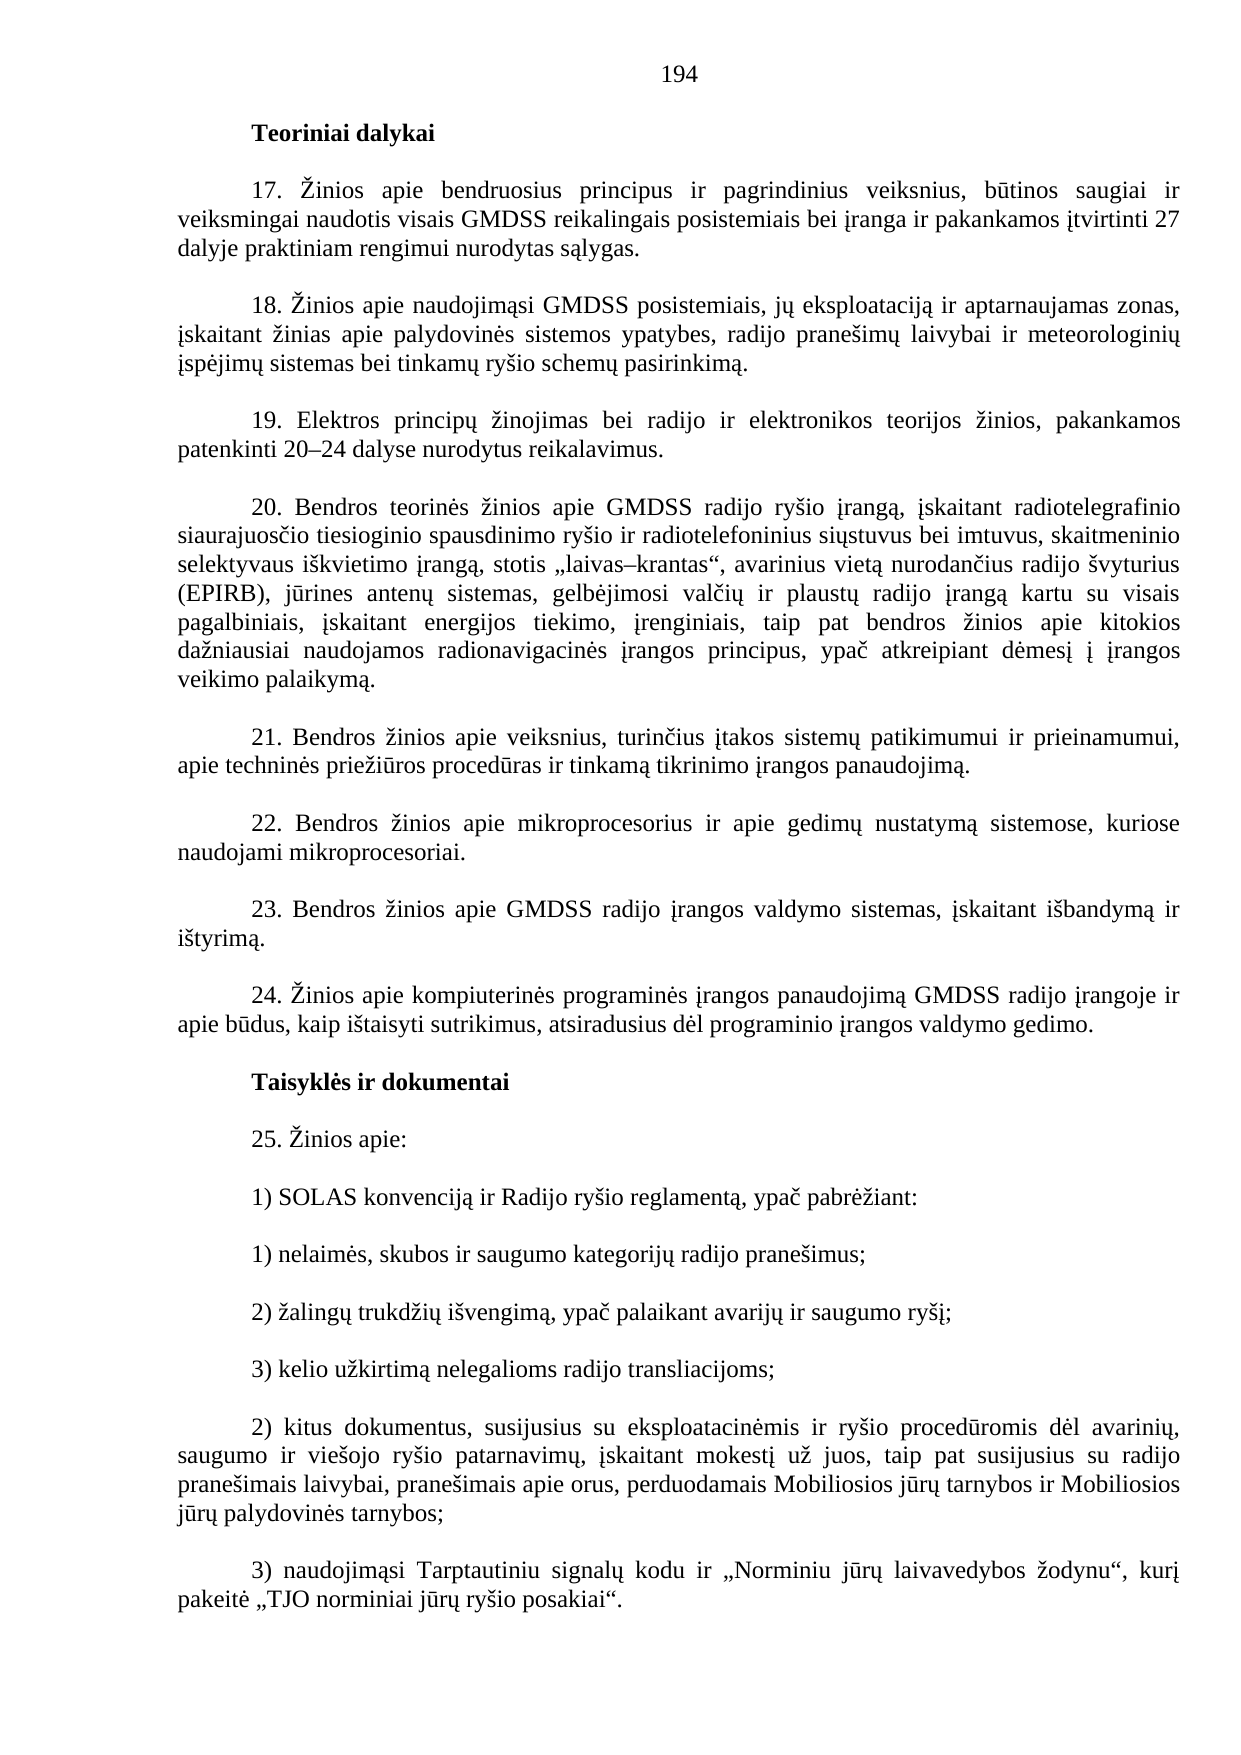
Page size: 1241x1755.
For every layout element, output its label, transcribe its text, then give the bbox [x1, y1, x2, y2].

text 22. Bendros žinios apie mikroprocesorius ir apie gedimų nustatymą sistemose, kuriose naudojami mikroprocesoriai. [177, 808, 1181, 866]
text 20. Bendros teorinės žinios apie GMDSS radijo ryšio įrangą, įskaitant radiotelegrafinio siaurajuosčio tiesioginio spausdinimo ryšio ir radiotelefoninius siųstuvus bei imtuvus, skaitmeninio selektyvaus iškvietimo įrangą, stotis „laivas–krantas“, avarinius vietą nurodančius radijo švyturius (EPIRB), jūrines antenų sistemas, gelbėjimosi valčių ir plaustų radijo įrangą kartu su visais pagalbiniais, įskaitant energijos tiekimo, įrenginiais, taip pat bendros žinios apie kitokios dažniausiai naudojamos radionavigacinės įrangos principus, ypač atkreipiant dėmesį į įrangos veikimo palaikymą. [177, 492, 1181, 693]
text 1) nelaimės, skubos ir saugumo kategorijų radijo pranešimus; [177, 1239, 1181, 1268]
text 21. Bendros žinios apie veiksnius, turinčius įtakos sistemų patikimumui ir prieinamumui, apie techninės priežiūros procedūras ir tinkamą tikrinimo įrangos panaudojimą. [177, 722, 1181, 779]
text 1) SOLAS konvenciją ir Radijo ryšio reglamentą, ypač pabrėžiant: [177, 1182, 1181, 1211]
text 19. Elektros principų žinojimas bei radijo ir elektronikos teorijos žinios, pakankamos patenkinti 20–24 dalyse nurodytus reikalavimus. [177, 406, 1181, 463]
text 17. Žinios apie bendruosius principus ir pagrindinius veiksnius, būtinos saugiai ir veiksmingai naudotis visais GMDSS reikalingais posistemiais bei įranga ir pakankamos įtvirtinti 27 dalyje praktiniam rengimui nurodytas sąlygas. [177, 176, 1181, 262]
text Taisyklės ir dokumentai [177, 1067, 1181, 1096]
text 3) naudojimąsi Tarptautiniu signalų kodu ir „Norminiu jūrų laivavedybos žodynu“, kurį pakeitė „TJO norminiai jūrų ryšio posakiai“. [177, 1556, 1181, 1613]
text Teoriniai dalykai [177, 118, 1181, 147]
text 2) žalingų trukdžių išvengimą, ypač palaikant avarijų ir saugumo ryšį; [177, 1297, 1181, 1326]
text 23. Bendros žinios apie GMDSS radijo įrangos valdymo sistemas, įskaitant išbandymą ir ištyrimą. [177, 894, 1181, 952]
text 2) kitus dokumentus, susijusius su eksploatacinėmis ir ryšio procedūromis dėl avarinių, saugumo ir viešojo ryšio patarnavimų, įskaitant mokestį už juos, taip pat susijusius su radijo pranešimais laivybai, pranešimais apie orus, perduodamais Mobiliosios jūrų tarnybos ir Mobiliosios jūrų palydovinės tarnybos; [177, 1412, 1181, 1527]
text 24. Žinios apie kompiuterinės programinės įrangos panaudojimą GMDSS radijo įrangoje ir apie būdus, kaip ištaisyti sutrikimus, atsiradusius dėl programinio įrangos valdymo gedimo. [177, 981, 1181, 1038]
text 18. Žinios apie naudojimąsi GMDSS posistemiais, jų eksploataciją ir aptarnaujamas zonas, įskaitant žinias apie palydovinės sistemos ypatybes, radijo pranešimų laivybai ir meteorologinių įspėjimų sistemas bei tinkamų ryšio schemų pasirinkimą. [177, 291, 1181, 377]
text 25. Žinios apie: [177, 1124, 1181, 1153]
text 3) kelio užkirtimą nelegalioms radijo transliacijoms; [177, 1354, 1181, 1383]
